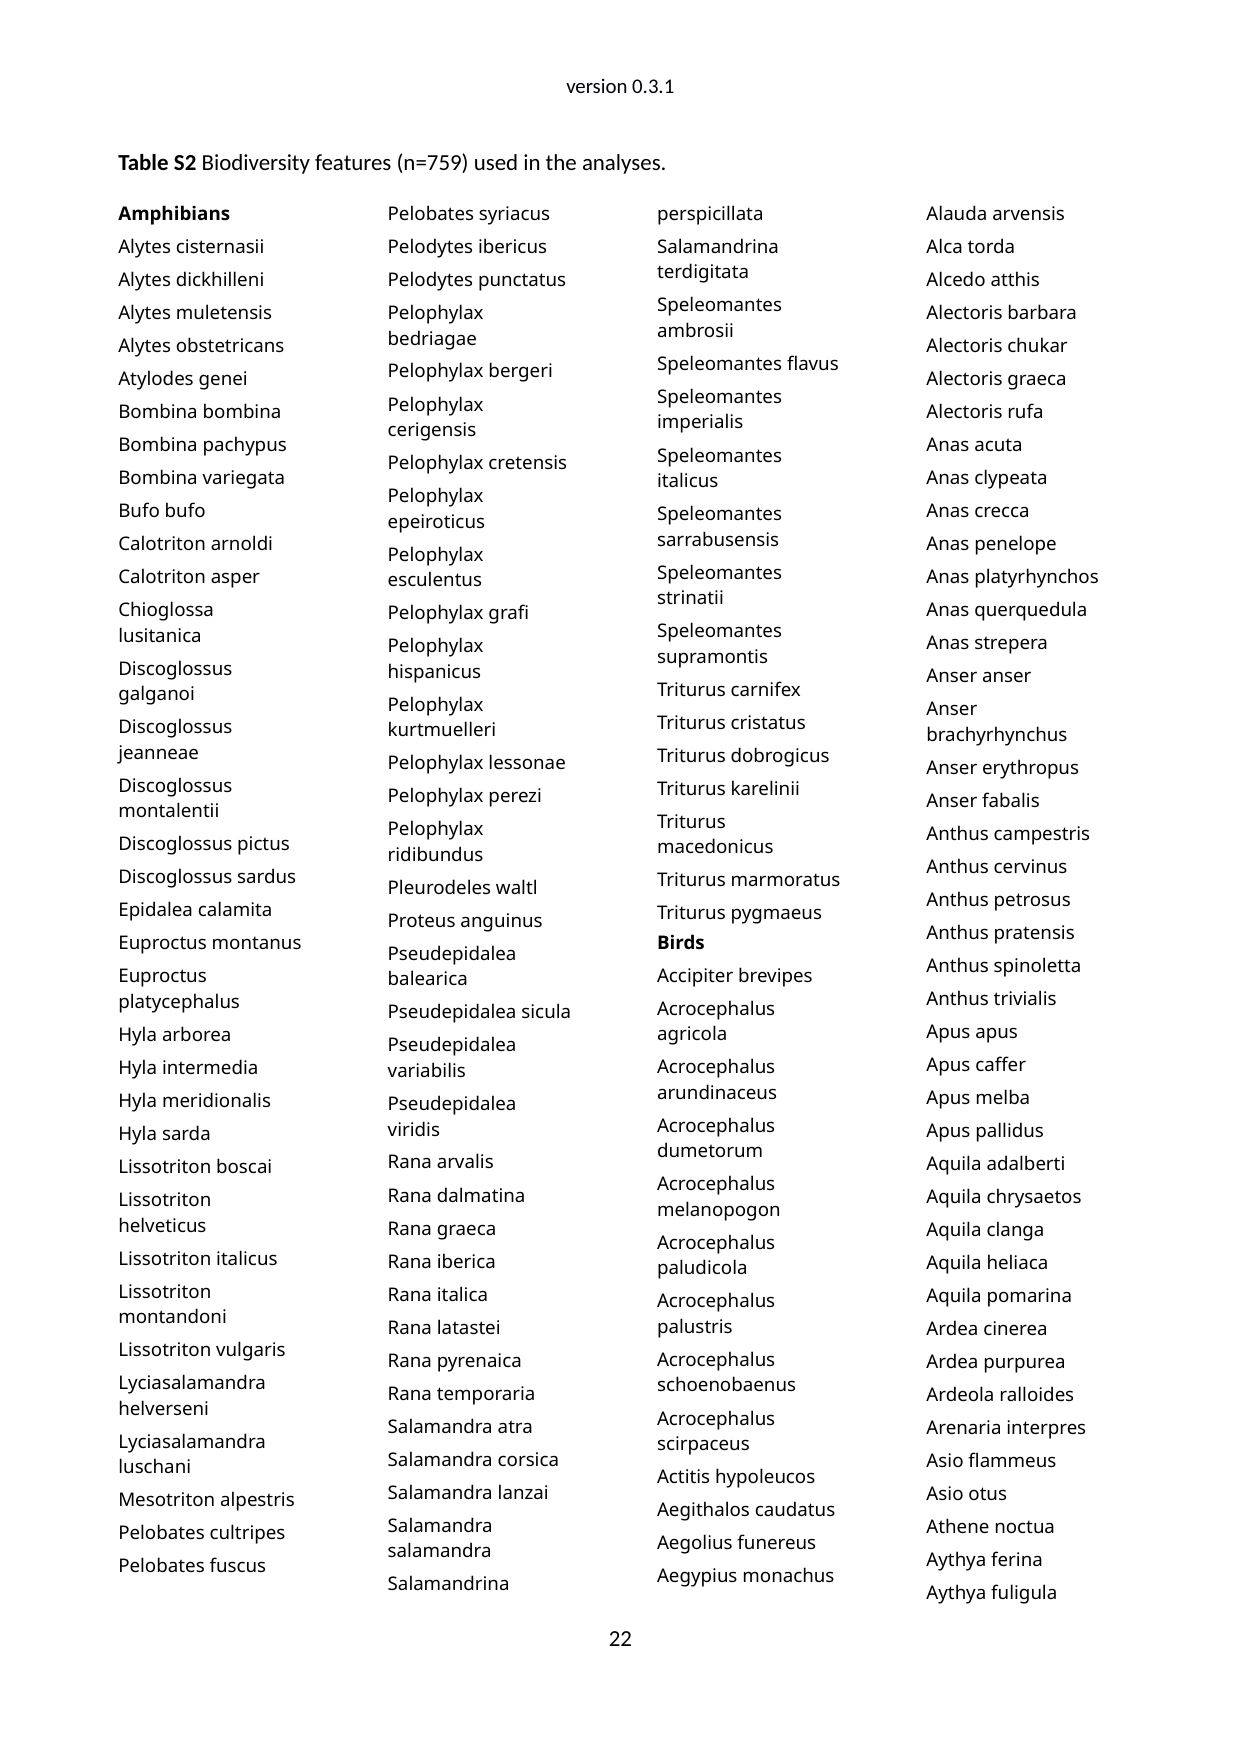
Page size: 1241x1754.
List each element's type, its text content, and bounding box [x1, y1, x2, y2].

table_cell Anas clypeata [920, 461, 1116, 494]
table_cell Triturus karelinii [651, 771, 847, 804]
table_cell Salamandrina terdigitata [651, 230, 847, 288]
table_cell Rana iberica [382, 1244, 577, 1277]
table_cell Pelophylax bedriagae [382, 296, 577, 354]
table_cell Alcedo atthis [920, 263, 1116, 296]
table_cell Pseudepidalea balearica [382, 936, 577, 995]
table_cell Salamandra corsica [382, 1442, 577, 1475]
table_cell Discoglossus pictus [112, 827, 308, 860]
table_cell Proteus anguinus [382, 904, 577, 936]
table_cell Pelophylax hispanicus [382, 629, 577, 687]
table_cell Pelobates fuscus [112, 1549, 308, 1582]
table_cell Lissotriton vulgaris [112, 1333, 308, 1366]
table_cell Hyla sarda [112, 1117, 308, 1149]
table_cell Anthus petrosus [920, 883, 1116, 915]
table_cell Anas acuta [920, 428, 1116, 461]
table_cell Pseudepidalea sicula [382, 995, 577, 1028]
table_cell Rana pyrenaica [382, 1343, 577, 1376]
table_cell Anas strepera [920, 626, 1116, 659]
table_cell Anas penelope [920, 527, 1116, 560]
table_cell Pelophylax esculentus [382, 537, 577, 596]
table_cell Rana temporaria [382, 1376, 577, 1409]
table_cell Pelodytes ibericus [382, 230, 577, 262]
table_cell Pelodytes punctatus [382, 263, 577, 296]
table_cell Ardeola ralloides [920, 1378, 1116, 1411]
table_cell Acrocephalus melanopogon [651, 1167, 847, 1225]
table_cell Pelophylax bergeri [382, 354, 577, 387]
table_cell Anas crecca [920, 494, 1116, 527]
table_cell Lissotriton boscai [112, 1150, 308, 1183]
table_cell Pelophylax grafi [382, 596, 577, 629]
table_cell Speleomantes ambrosii [651, 288, 847, 347]
table_cell Speleomantes strinatii [651, 555, 847, 614]
table_cell Speleomantes imperialis [651, 380, 847, 438]
table_cell Hyla meridionalis [112, 1084, 308, 1117]
table_cell Pelophylax lessonae [382, 746, 577, 779]
table_cell Alectoris rufa [920, 395, 1116, 428]
table_cell Salamandra lanzai [382, 1475, 577, 1508]
table_cell Salamandra salamandra [382, 1508, 577, 1567]
table_cell Rana arvalis [382, 1145, 577, 1178]
table_cell Hyla arborea [112, 1018, 308, 1051]
table_cell Hyla intermedia [112, 1051, 308, 1083]
table_cell Aythya ferina [920, 1543, 1116, 1576]
table_cell Rana dalmatina [382, 1178, 577, 1211]
table_cell Aegithalos caudatus [651, 1493, 847, 1526]
table_cell Athene noctua [920, 1510, 1116, 1543]
table_cell Alca torda [920, 230, 1116, 262]
table_cell Acrocephalus schoenobaenus [651, 1343, 847, 1401]
table_cell Pseudepidalea variabilis [382, 1028, 577, 1087]
text Table S2 Biodiversity features (n=759) used in the analyses. [118, 148, 1122, 176]
table_cell Arenaria interpres [920, 1411, 1116, 1444]
table_cell Speleomantes supramontis [651, 614, 847, 672]
table_cell Lissotriton helveticus [112, 1183, 308, 1241]
table_cell Apus melba [920, 1081, 1116, 1113]
table_cell Aquila pomarina [920, 1279, 1116, 1312]
table_cell Pleurodeles waltl [382, 870, 577, 903]
table_cell Aegolius funereus [651, 1526, 847, 1559]
table_cell Alytes obstetricans [112, 329, 308, 362]
table_cell Acrocephalus arundinaceus [651, 1050, 847, 1108]
table_cell Calotriton arnoldi [112, 527, 308, 560]
table_cell Triturus dobrogicus [651, 738, 847, 771]
table_cell Pelobates cultripes [112, 1516, 308, 1549]
table_cell Actitis hypoleucos [651, 1460, 847, 1493]
table_cell Asio otus [920, 1477, 1116, 1510]
table_cell Euproctus montanus [112, 926, 308, 959]
table_cell Triturus pygmaeus Birds [651, 896, 847, 958]
table_cell Triturus cristatus [651, 705, 847, 738]
table_cell Apus pallidus [920, 1114, 1116, 1147]
table_cell Speleomantes flavus [651, 347, 847, 379]
table_cell Lyciasalamandra helverseni [112, 1366, 308, 1424]
table_cell Ardea purpurea [920, 1345, 1116, 1378]
table_cell Bombina pachypus [112, 428, 308, 461]
table_cell Accipiter brevipes [651, 958, 847, 991]
table_cell Alytes cisternasii [112, 230, 308, 262]
table_cell Alauda arvensis [920, 196, 1116, 229]
table_cell Discoglossus galganoi [112, 651, 308, 710]
table_cell Aquila chrysaetos [920, 1180, 1116, 1213]
table_cell Alytes muletensis [112, 296, 308, 328]
table_cell Aegypius monachus [651, 1559, 847, 1592]
table_cell Aquila clanga [920, 1213, 1116, 1246]
table_cell Pelophylax perezi [382, 779, 577, 812]
table_cell Pelophylax cerigensis [382, 387, 577, 446]
table_cell Bufo bufo [112, 494, 308, 527]
table_cell Pelophylax ridibundus [382, 812, 577, 870]
table_cell Acrocephalus scirpaceus [651, 1401, 847, 1459]
table_cell Alytes dickhilleni [112, 263, 308, 296]
table_cell Anser erythropus [920, 750, 1116, 783]
table_header Amphibians [112, 196, 308, 229]
table_cell Alectoris graeca [920, 362, 1116, 394]
table_cell Anthus pratensis [920, 915, 1116, 948]
table_cell Alectoris barbara [920, 296, 1116, 328]
table_cell Rana graeca [382, 1211, 577, 1244]
table_cell Pseudepidalea viridis [382, 1087, 577, 1145]
table_cell Aythya fuligula [920, 1576, 1116, 1605]
table_cell Pelobates syriacus [382, 196, 577, 229]
table_cell Bombina bombina [112, 395, 308, 428]
table_cell Triturus marmoratus [651, 863, 847, 896]
table_cell Apus caffer [920, 1048, 1116, 1081]
table_cell Salamandra atra [382, 1409, 577, 1442]
table_cell Bombina variegata [112, 461, 308, 494]
table_cell perspicillata [651, 196, 847, 229]
table_cell Pelophylax epeiroticus [382, 479, 577, 537]
table_cell Acrocephalus agricola [651, 991, 847, 1050]
table_cell Anthus cervinus [920, 849, 1116, 882]
table_cell Lyciasalamandra luschani [112, 1424, 308, 1483]
table_cell Apus apus [920, 1015, 1116, 1047]
table_cell Calotriton asper [112, 560, 308, 593]
table_cell Lissotriton montandoni [112, 1274, 308, 1333]
table_cell Discoglossus sardus [112, 860, 308, 893]
table_cell Anas platyrhynchos [920, 560, 1116, 593]
table_cell Euproctus platycephalus [112, 959, 308, 1017]
table_cell Discoglossus jeanneae [112, 710, 308, 768]
table_cell Asio flammeus [920, 1444, 1116, 1477]
table_cell Aquila heliaca [920, 1246, 1116, 1279]
table_cell Alectoris chukar [920, 329, 1116, 362]
table_cell Speleomantes italicus [651, 438, 847, 497]
table_cell Acrocephalus palustris [651, 1284, 847, 1342]
table_cell Anas querquedula [920, 593, 1116, 626]
table_cell Anser fabalis [920, 783, 1116, 816]
table_cell Pelophylax kurtmuelleri [382, 687, 577, 746]
table_cell Mesotriton alpestris [112, 1483, 308, 1516]
table_cell Atylodes genei [112, 362, 308, 394]
table_cell Speleomantes sarrabusensis [651, 497, 847, 555]
table_cell Triturus carnifex [651, 672, 847, 705]
table_cell Anthus trivialis [920, 981, 1116, 1014]
table_cell Epidalea calamita [112, 893, 308, 926]
table_cell Triturus macedonicus [651, 804, 847, 863]
table_cell Lissotriton italicus [112, 1241, 308, 1274]
table_cell Rana latastei [382, 1310, 577, 1343]
table_cell Acrocephalus paludicola [651, 1225, 847, 1284]
table_cell Anthus spinoletta [920, 949, 1116, 981]
table_cell Pelophylax cretensis [382, 446, 577, 479]
table_cell Aquila adalberti [920, 1147, 1116, 1179]
table_cell Chioglossa lusitanica [112, 593, 308, 651]
table_cell Ardea cinerea [920, 1312, 1116, 1345]
table_cell Anser anser [920, 659, 1116, 692]
table_cell Anser brachyrhynchus [920, 692, 1116, 750]
table_cell Rana italica [382, 1277, 577, 1310]
table_cell Salamandrina [382, 1567, 577, 1596]
table_cell Discoglossus montalentii [112, 768, 308, 827]
table_cell Acrocephalus dumetorum [651, 1108, 847, 1167]
table_cell Anthus campestris [920, 816, 1116, 849]
